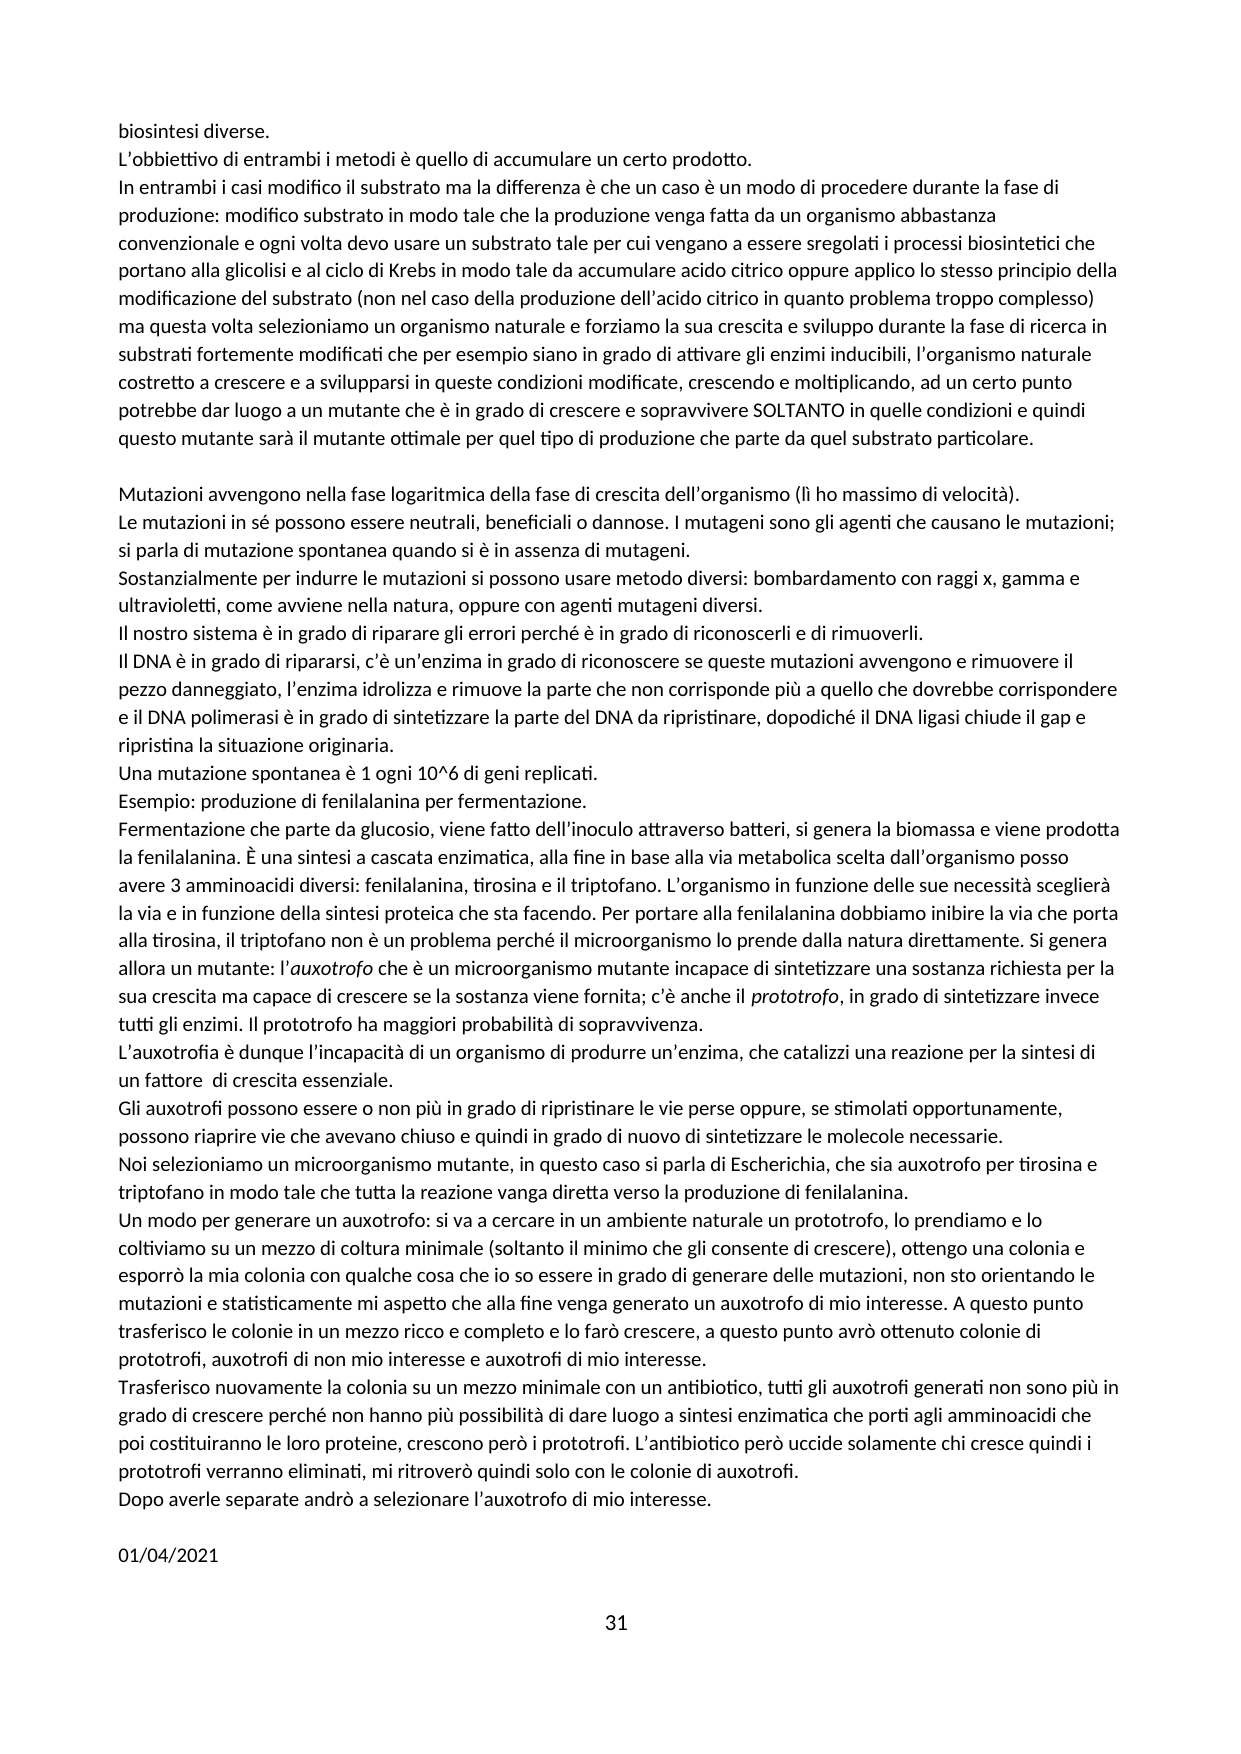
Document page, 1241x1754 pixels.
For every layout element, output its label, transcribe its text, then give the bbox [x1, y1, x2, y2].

text biosintesi diverse. L’obbiettivo di entrambi i metodi è quello di accumulare un certo prodotto. In entrambi i casi modifico il substrato ma la differenza è che un caso è un modo di procedere durante la fase di produzione: modifico substrato in modo tale che la produzione venga fatta da un organismo abbastanza convenzionale e ogni volta devo usare un substrato tale per cui vengano a essere sregolati i processi biosintetici che portano alla glicolisi e al ciclo di Krebs in modo tale da accumulare acido citrico oppure applico lo stesso principio della modificazione del substrato (non nel caso della produzione dell’acido citrico in quanto problema troppo complesso) ma questa volta selezioniamo un organismo naturale e forziamo la sua crescita e sviluppo durante la fase di ricerca in substrati fortemente modificati che per esempio siano in grado di attivare gli enzimi inducibili, l’organismo naturale costretto a crescere e a svilupparsi in queste condizioni modificate, crescendo e moltiplicando, ad un certo punto potrebbe dar luogo a un mutante che è in grado di crescere e sopravvivere SOLTANTO in quelle condizioni e quindi questo mutante sarà il mutante ottimale per quel tipo di produzione che parte da quel substrato particolare. Mutazioni avvengono nella fase logaritmica della fase di crescita dell’organismo (lì ho massimo di velocità). Le mutazioni in sé possono essere neutrali, beneficiali o dannose. I mutageni sono gli agenti che causano le mutazioni; si parla di mutazione spontanea quando si è in assenza di mutageni. Sostanzialmente per indurre le mutazioni si possono usare metodo diversi: bombardamento con raggi x, gamma e ultravioletti, come avviene nella natura, oppure con agenti mutageni diversi. Il nostro sistema è in grado di riparare gli errori perché è in grado di riconoscerli e di rimuoverli. Il DNA è in grado di ripararsi, c’è un’enzima in grado di riconoscere se queste mutazioni avvengono e rimuovere il pezzo danneggiato, l’enzima idrolizza e rimuove la parte che non corrisponde più a quello che dovrebbe corrispondere e il DNA polimerasi è in grado di sintetizzare la parte del DNA da ripristinare, dopodiché il DNA ligasi chiude il gap e ripristina la situazione originaria. Una mutazione spontanea è 1 ogni 10^6 di geni replicati. Esempio: produzione di fenilalanina per fermentazione. Fermentazione che parte da glucosio, viene fatto dell’inoculo attraverso batteri, si genera la biomassa e viene prodotta la fenilalanina. È una sintesi a cascata enzimatica, alla fine in base alla via metabolica scelta dall’organismo posso avere 3 amminoacidi diversi: fenilalanina, tirosina e il triptofano. L’organismo in funzione delle sue necessità sceglierà la via e in funzione della sintesi proteica che sta facendo. Per portare alla fenilalanina dobbiamo inibire la via che porta alla tirosina, il triptofano non è un problema perché il microorganismo lo prende dalla natura direttamente. Si genera allora un mutante: l’auxotrofo che è un microorganismo mutante incapace di sintetizzare una sostanza richiesta per la sua crescita ma capace di crescere se la sostanza viene fornita; c’è anche il prototrofo, in grado di sintetizzare invece tutti gli enzimi. Il prototrofo ha maggiori probabilità di sopravvivenza. L’auxotrofia è dunque l’incapacità di un organismo di produrre un’enzima, che catalizzi una reazione per la sintesi di un fattore di crescita essenziale. Gli auxotrofi possono essere o non più in grado di ripristinare le vie perse oppure, se stimolati opportunamente, possono riaprire vie che avevano chiuso e quindi in grado di nuovo di sintetizzare le molecole necessarie. Noi selezioniamo un microorganismo mutante, in questo caso si parla di Escherichia, che sia auxotrofo per tirosina e triptofano in modo tale che tutta la reazione vanga diretta verso la produzione di fenilalanina. Un modo per generare un auxotrofo: si va a cercare in un ambiente naturale un prototrofo, lo prendiamo e lo coltiviamo su un mezzo di coltura minimale (soltanto il minimo che gli consente di crescere), ottengo una colonia e esporrò la mia colonia con qualche cosa che io so essere in grado di generare delle mutazioni, non sto orientando le mutazioni e statisticamente mi aspetto che alla fine venga generato un auxotrofo di mio interesse. A questo punto trasferisco le colonie in un mezzo ricco e completo e lo farò crescere, a questo punto avrò ottenuto colonie di prototrofi, auxotrofi di non mio interesse e auxotrofi di mio interesse. Trasferisco nuovamente la colonia su un mezzo minimale con un antibiotico, tutti gli auxotrofi generati non sono più in grado di crescere perché non hanno più possibilità di dare luogo a sintesi enzimatica che porti agli amminoacidi che poi costituiranno le loro proteine, crescono però i prototrofi. L’antibiotico però uccide solamente chi cresce quindi i prototrofi verranno eliminati, mi ritroverò quindi solo con le colonie di auxotrofi. Dopo averle separate andrò a selezionare l’auxotrofo di mio interesse. 01/04/2021 [118, 118, 1122, 1567]
